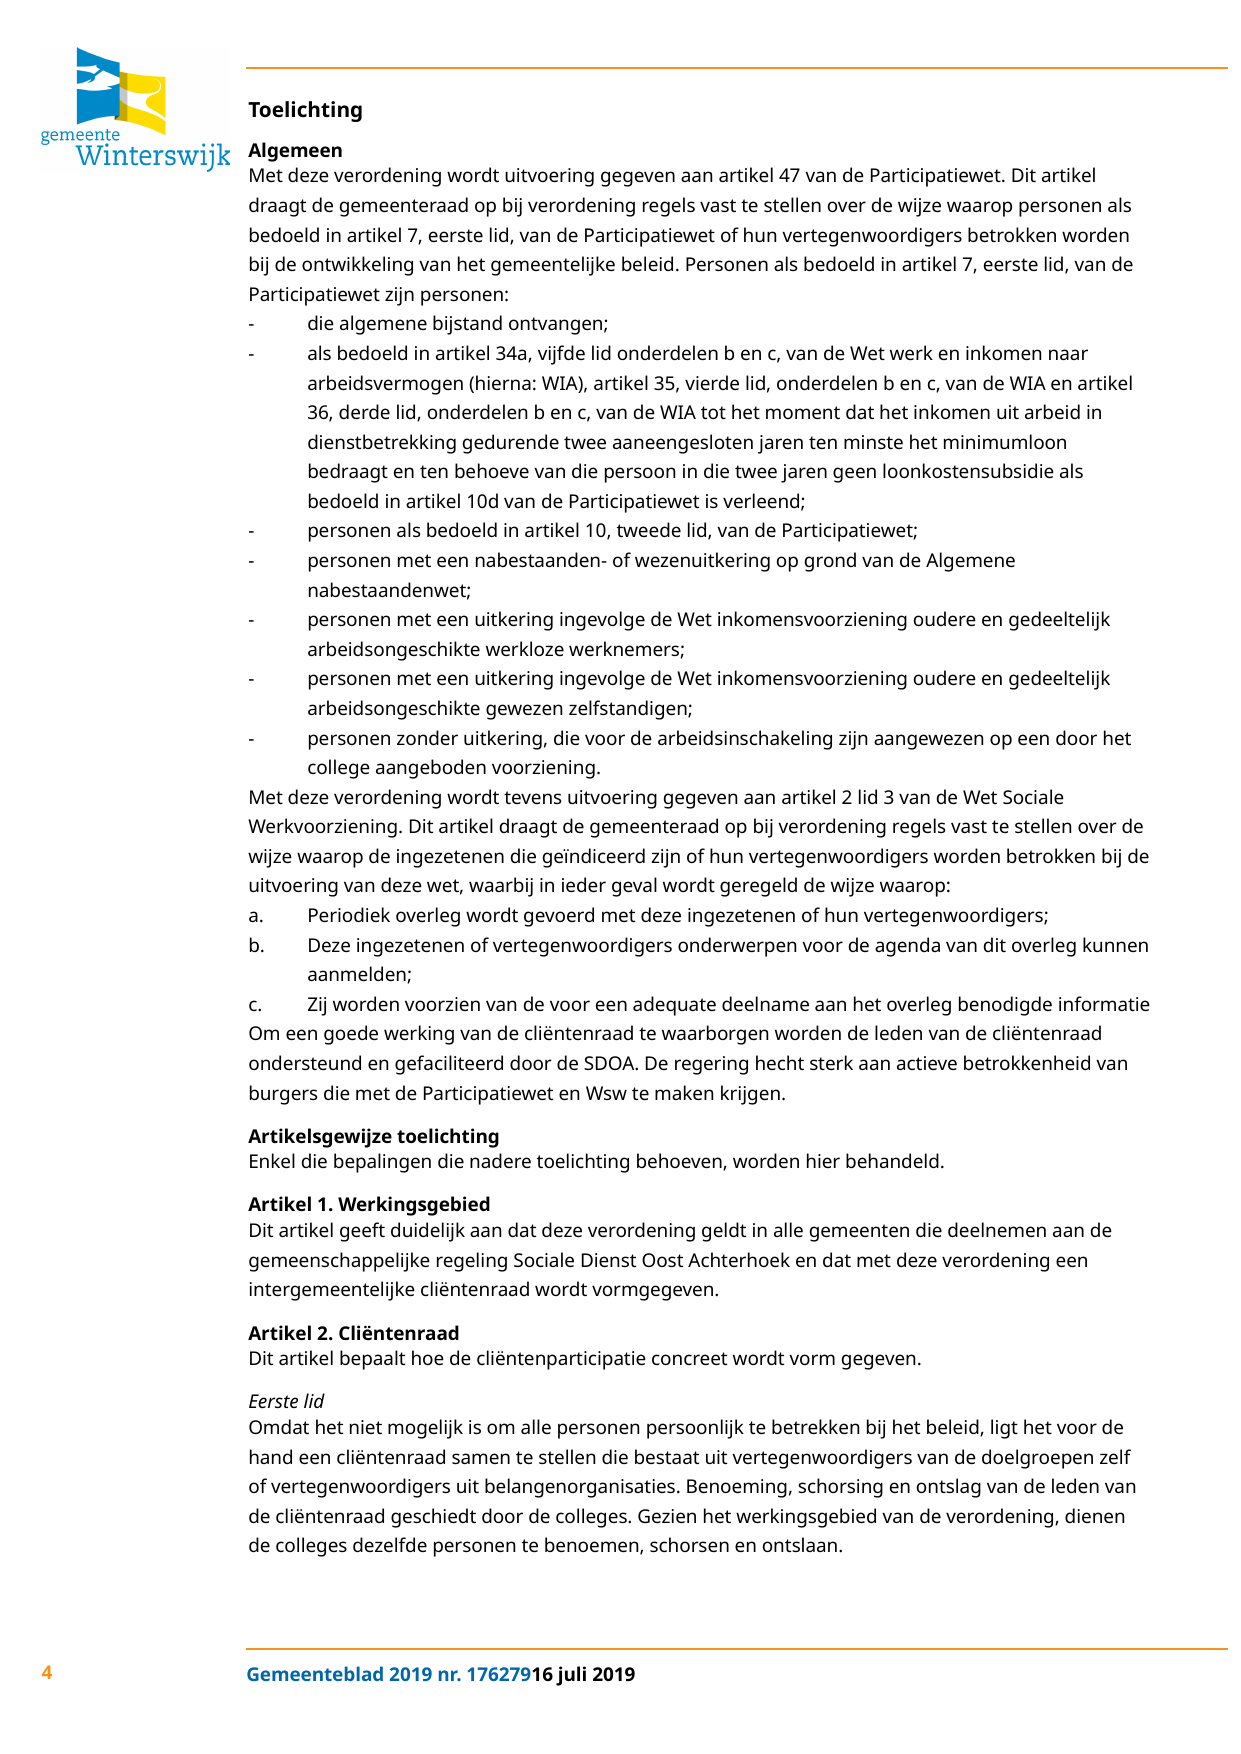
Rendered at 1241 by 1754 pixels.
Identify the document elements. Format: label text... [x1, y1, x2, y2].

text Enkel die bepalingen die nadere toelichting behoeven, worden hier behandeld. [248, 1148, 1152, 1174]
text Omdat het niet mogelijk is om alle personen persoonlijk te betrekken bij het beleid, ligt het voor de hand een cliëntenraad samen te stellen die bestaat uit vertegenwoordigers van de doelgroepen zelf of vertegenwoordigers uit belangenorganisaties. Benoeming, schorsing en ontslag van de leden van de cliëntenraad geschiedt door de colleges. Gezien het werkingsgebied van de verordening, dienen de colleges dezelfde personen te benoemen, schorsen en ontslaan. [248, 1414, 1152, 1558]
list die algemene bijstand ontvangen; [248, 311, 1152, 336]
text Artikelsgewijze toelichting [248, 1123, 1152, 1148]
list Zij worden voorzien van de voor een adequate deelname aan het overleg benodigde informatie [248, 991, 1152, 1017]
picture [41, 47, 231, 172]
text Algemeen [248, 137, 1152, 163]
text Om een goede werking van de cliëntenraad te waarborgen worden de leden van de cliëntenraad ondersteund en gefaciliteerd door de SDOA. De regering hecht sterk aan actieve betrokkenheid van burgers die met de Participatiewet en Wsw te maken krijgen. [248, 1021, 1152, 1105]
list personen als bedoeld in artikel 10, tweede lid, van de Participatiewet; [248, 518, 1152, 543]
list Periodiek overleg wordt gevoerd met deze ingezetenen of hun vertegenwoordigers; [248, 902, 1152, 928]
list personen met een uitkering ingevolge de Wet inkomensvoorziening oudere en gedeeltelijk arbeidsongeschikte werkloze werknemers; [248, 606, 1152, 662]
list personen zonder uitkering, die voor de arbeidsinschakeling zijn aangewezen op een door het college aangeboden voorziening. [248, 725, 1152, 780]
picture [225, 153, 231, 162]
text Met deze verordening wordt uitvoering gegeven aan artikel 47 van de Participatiewet. Dit artikel draagt de gemeenteraad op bij verordening regels vast te stellen over de wijze waarop personen als bedoeld in artikel 7, eerste lid, van de Participatiewet of hun vertegenwoordigers betrokken worden bij de ontwikkeling van het gemeentelijke beleid. Personen als bedoeld in artikel 7, eerste lid, van de Participatiewet zijn personen: [248, 163, 1152, 307]
list als bedoeld in artikel 34a, vijfde lid onderdelen b en c, van de Wet werk en inkomen naar arbeidsvermogen (hierna: WIA), artikel 35, vierde lid, onderdelen b en c, van de WIA en artikel 36, derde lid, onderdelen b en c, van de WIA tot het moment dat het inkomen uit arbeid in dienstbetrekking gedurende twee aaneengesloten jaren ten minste het minimumloon bedraagt en ten behoeve van die persoon in die twee jaren geen loonkostensubsidie als bedoeld in artikel 10d van de Participatiewet is verleend; [248, 340, 1152, 514]
list Deze ingezetenen of vertegenwoordigers onderwerpen voor de agenda van dit overleg kunnen aanmelden; [248, 932, 1152, 987]
text Dit artikel geeft duidelijk aan dat deze verordening geldt in alle gemeenten die deelnemen aan de gemeenschappelijke regeling Sociale Dienst Oost Achterhoek en dat met deze verordening een intergemeentelijke cliëntenraad wordt vormgegeven. [248, 1217, 1152, 1302]
text Eerste lid [248, 1388, 1152, 1414]
list personen met een uitkering ingevolge de Wet inkomensvoorziening oudere en gedeeltelijk arbeidsongeschikte gewezen zelfstandigen; [248, 666, 1152, 721]
text Met deze verordening wordt tevens uitvoering gegeven aan artikel 2 lid 3 van de Wet Sociale Werkvoorziening. Dit artikel draagt de gemeenteraad op bij verordening regels vast te stellen over de wijze waarop de ingezetenen die geïndiceerd zijn of hun vertegenwoordigers worden betrokken bij de uitvoering van deze wet, waarbij in ieder geval wordt geregeld de wijze waarop: [248, 784, 1152, 898]
text Artikel 2. Cliëntenraad [248, 1320, 1152, 1345]
text Dit artikel bepaalt hoe de cliëntenparticipatie concreet wordt vorm gegeven. [248, 1345, 1152, 1371]
list personen met een nabestaanden- of wezenuitkering op grond van de Algemene nabestaandenwet; [248, 547, 1152, 602]
text Artikel 1. Werkingsgebied [248, 1192, 1152, 1217]
text Toelichting [248, 95, 1152, 123]
